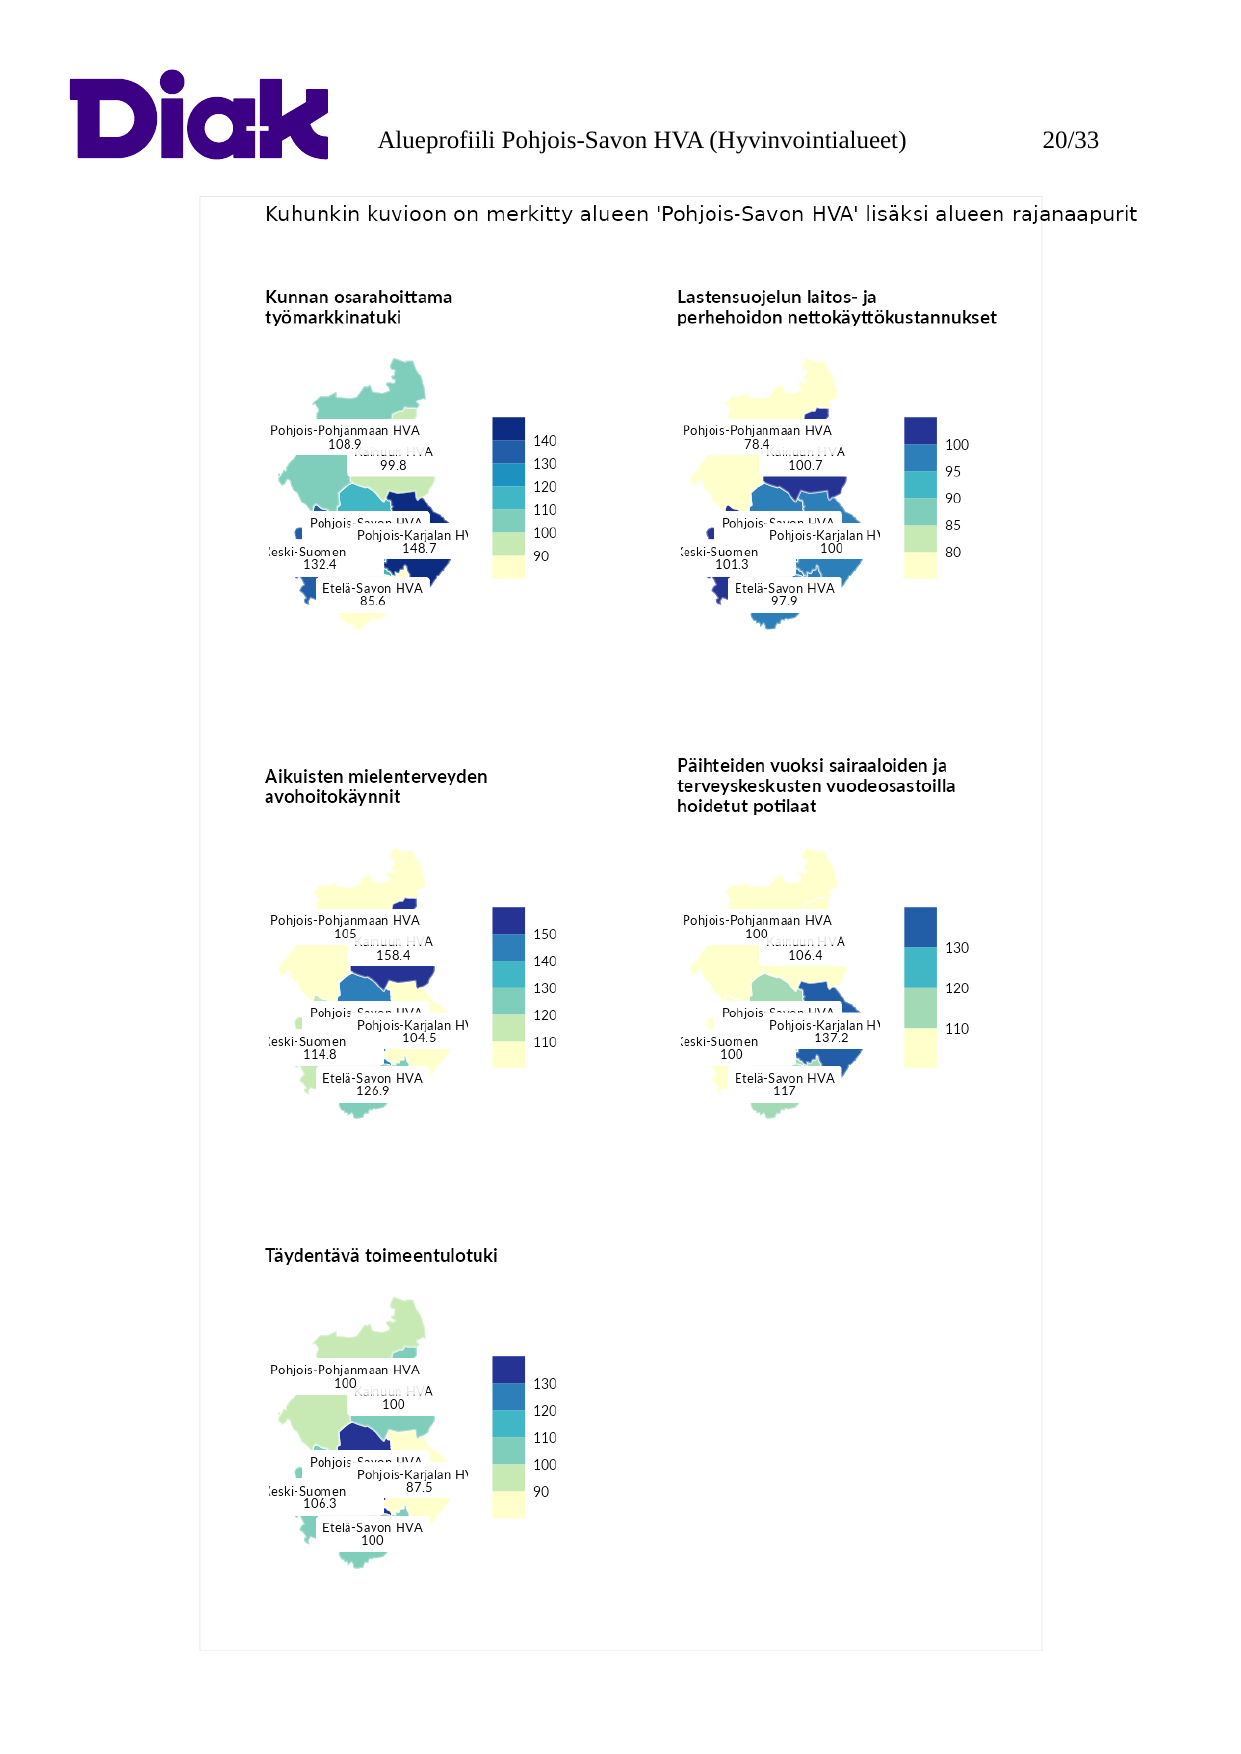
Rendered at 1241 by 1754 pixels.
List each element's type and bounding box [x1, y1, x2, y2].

picture [61, 196, 1179, 1651]
